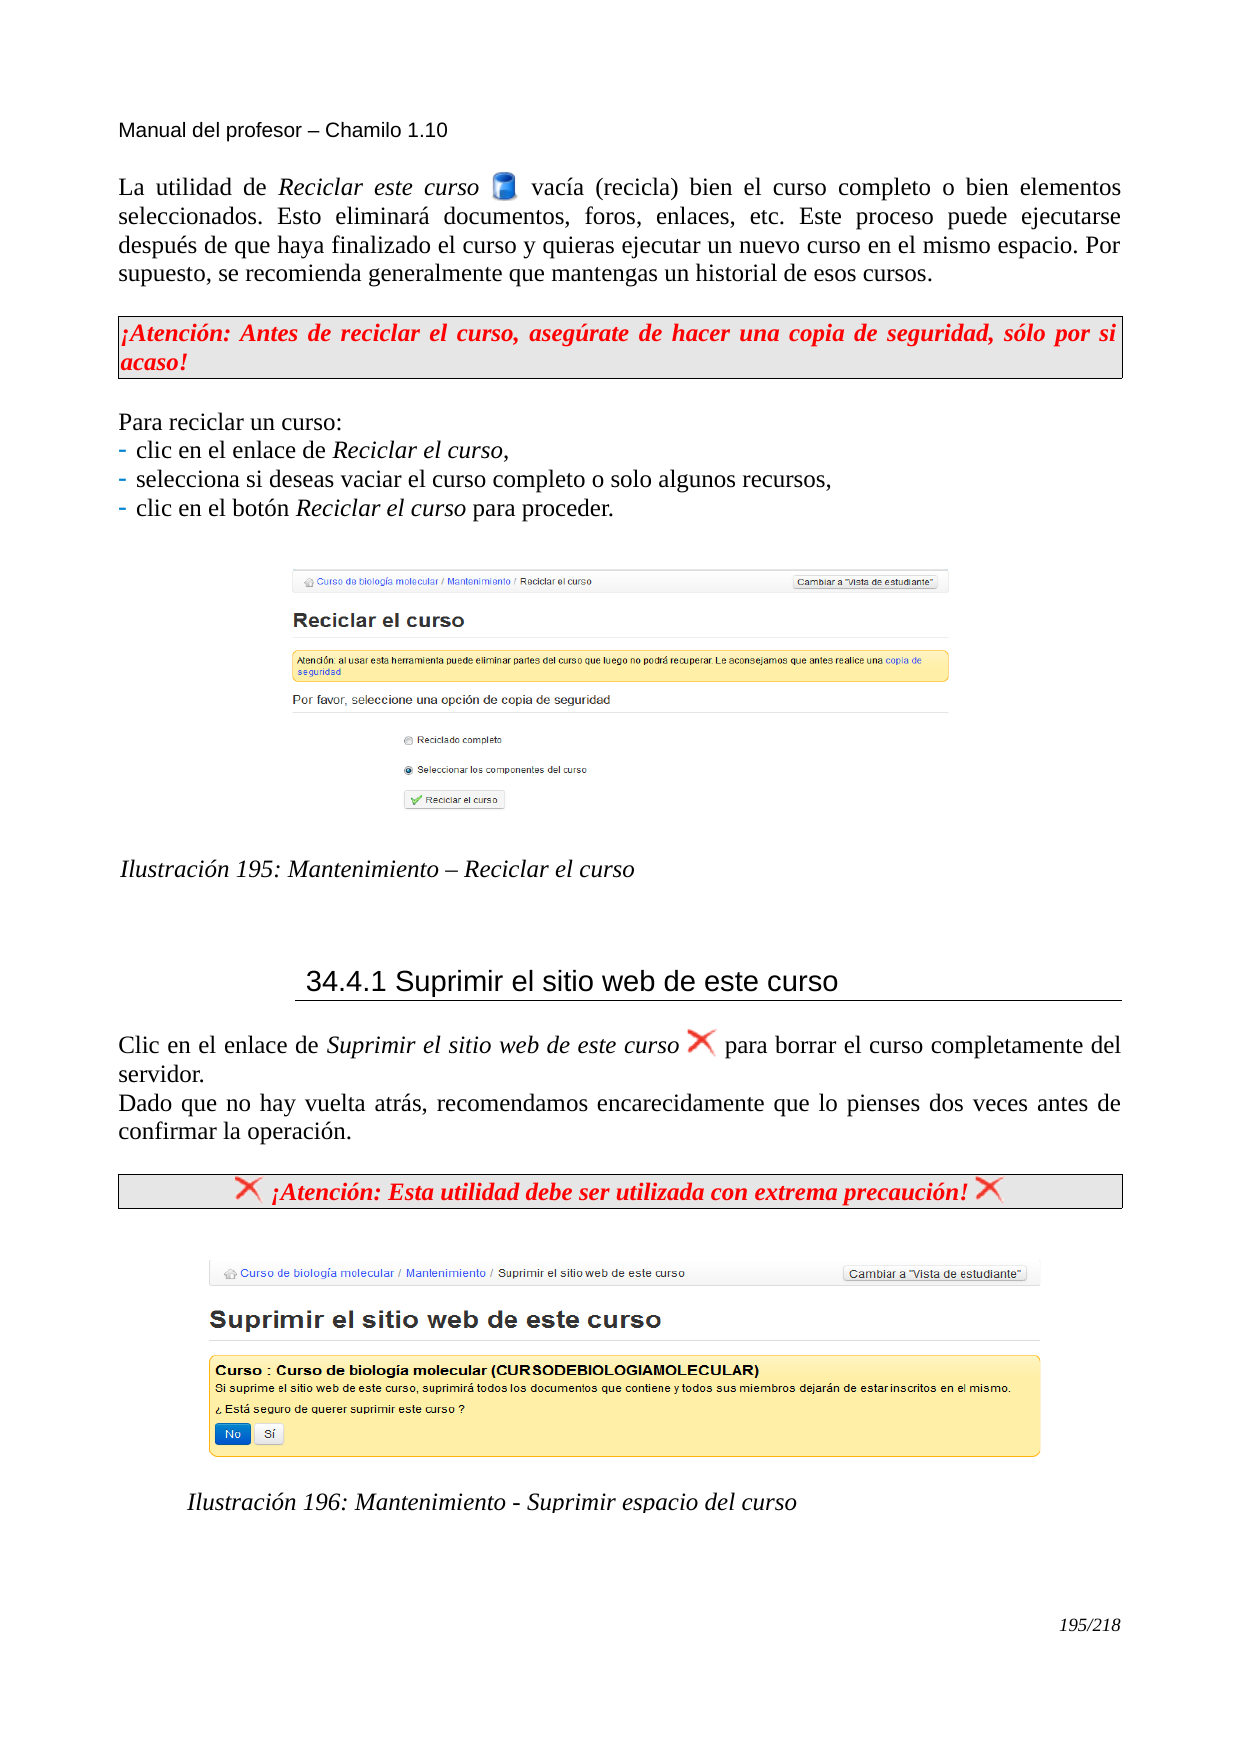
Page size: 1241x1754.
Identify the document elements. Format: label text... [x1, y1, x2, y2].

text Para reciclar un curso: [118, 407, 1122, 436]
picture [490, 171, 520, 201]
text Clic en el enlace de Suprimir el sitio web de este curso para borrar el curso completamente del servidor. [118, 1029, 1122, 1088]
text Dado que no hay vuelta atrás, recomendamos encarecidamente que lo pienses dos veces antes de confirmar la operación. [118, 1088, 1122, 1145]
picture [203, 1260, 1041, 1478]
list selecciona si deseas vaciar el curso completo o solo algunos recursos, [118, 464, 1122, 493]
picture [687, 1029, 718, 1059]
text Ilustración 195: Mantenimiento – Reciclar el curso [120, 854, 1120, 883]
picture [235, 1176, 265, 1206]
text Ilustración 196: Mantenimiento - Suprimir espacio del curso [187, 1487, 1053, 1513]
list clic en el enlace de Reciclar el curso, [118, 436, 1122, 464]
text La utilidad de Reciclar este curso vacía (recicla) bien el curso completo o bien elementos seleccionados. Esto eliminará documentos, foros, enlaces, etc. Este proceso puede ejecutarse después de que haya finalizado el curso y quieras ejecutar un nuevo curso en el mismo espacio. Por supuesto, se recomienda generalmente que mantengas un historial de esos cursos. [118, 172, 1122, 287]
subtitle Suprimir el sitio web de este curso [295, 964, 1122, 1000]
picture [289, 569, 952, 821]
text ¡Atención: Esta utilidad debe ser utilizada con extrema precaución! [119, 1175, 1122, 1208]
picture [975, 1176, 1005, 1206]
list clic en el botón Reciclar el curso para proceder. [118, 493, 1122, 522]
text ¡Atención: Antes de reciclar el curso, asegúrate de hacer una copia de seguridad, sólo por si acaso! [119, 317, 1122, 378]
